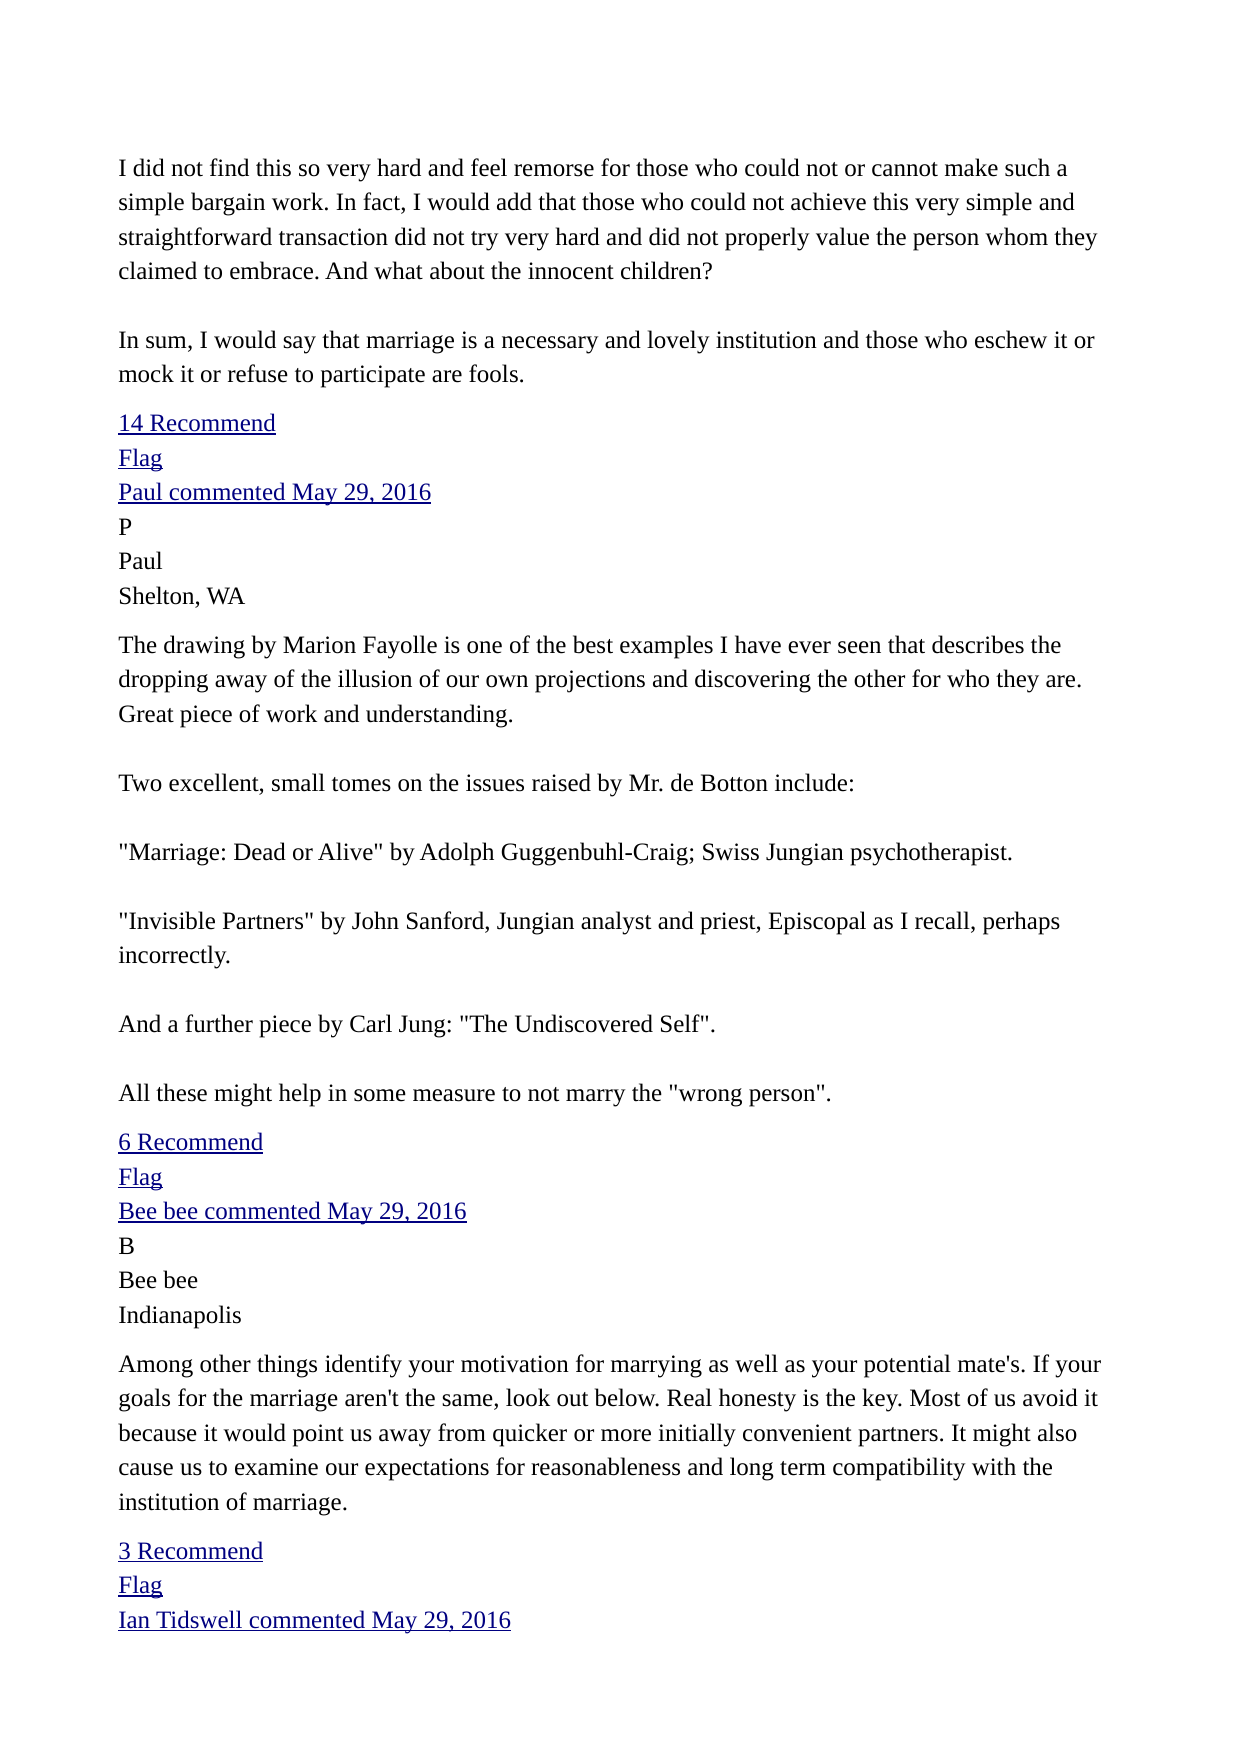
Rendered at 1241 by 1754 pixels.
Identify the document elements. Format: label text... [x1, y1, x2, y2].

text Bee bee [118, 1265, 1122, 1294]
text Flag [118, 443, 1122, 472]
text Bee bee commented May 29, 2016 [118, 1196, 1122, 1225]
text Shelton, WA [118, 581, 1122, 610]
text Ian Tidswell commented May 29, 2016 [118, 1605, 1122, 1633]
text The drawing by Marion Fayolle is one of the best examples I have ever seen that describes the dropping away of the illusion of our own projections and discovering the other for who they are. Great piece of work and understanding. Two excellent, small tomes on the issues raised by Mr. de Botton include: "Marriage: Dead or Alive" by Adolph Guggenbuhl-Craig; Swiss Jungian psychotherapist. "Invisible Partners" by John Sanford, Jungian analyst and priest, Episcopal as I recall, perhaps incorrectly. And a further piece by Carl Jung: "The Undiscovered Self". All these might help in some measure to not marry the "wrong person". [118, 630, 1122, 1107]
text Flag [118, 1570, 1122, 1599]
text Paul commented May 29, 2016 [118, 477, 1122, 506]
text B [118, 1231, 1122, 1259]
text Indianapolis [118, 1300, 1122, 1328]
text P [118, 512, 1122, 541]
text Flag [118, 1162, 1122, 1191]
text Among other things identify your motivation for marrying as well as your potential mate's. If your goals for the marriage aren't the same, look out below. Real honesty is the key. Most of us avoid it because it would point us away from quicker or more initially convenient partners. It might also cause us to examine our expectations for reasonableness and long term compatibility with the institution of marriage. [118, 1349, 1122, 1515]
text 14 Recommend [118, 408, 1122, 437]
text I did not find this so very hard and feel remorse for those who could not or cannot make such a simple bargain work. In fact, I would add that those who could not achieve this very simple and straightforward transaction did not try very hard and did not properly value the person whom they claimed to embrace. And what about the innocent children? In sum, I would say that marriage is a necessary and lovely institution and those who eschew it or mock it or refuse to participate are fools. [118, 118, 1122, 388]
text 6 Recommend [118, 1127, 1122, 1156]
text Paul [118, 546, 1122, 575]
text 3 Recommend [118, 1536, 1122, 1564]
